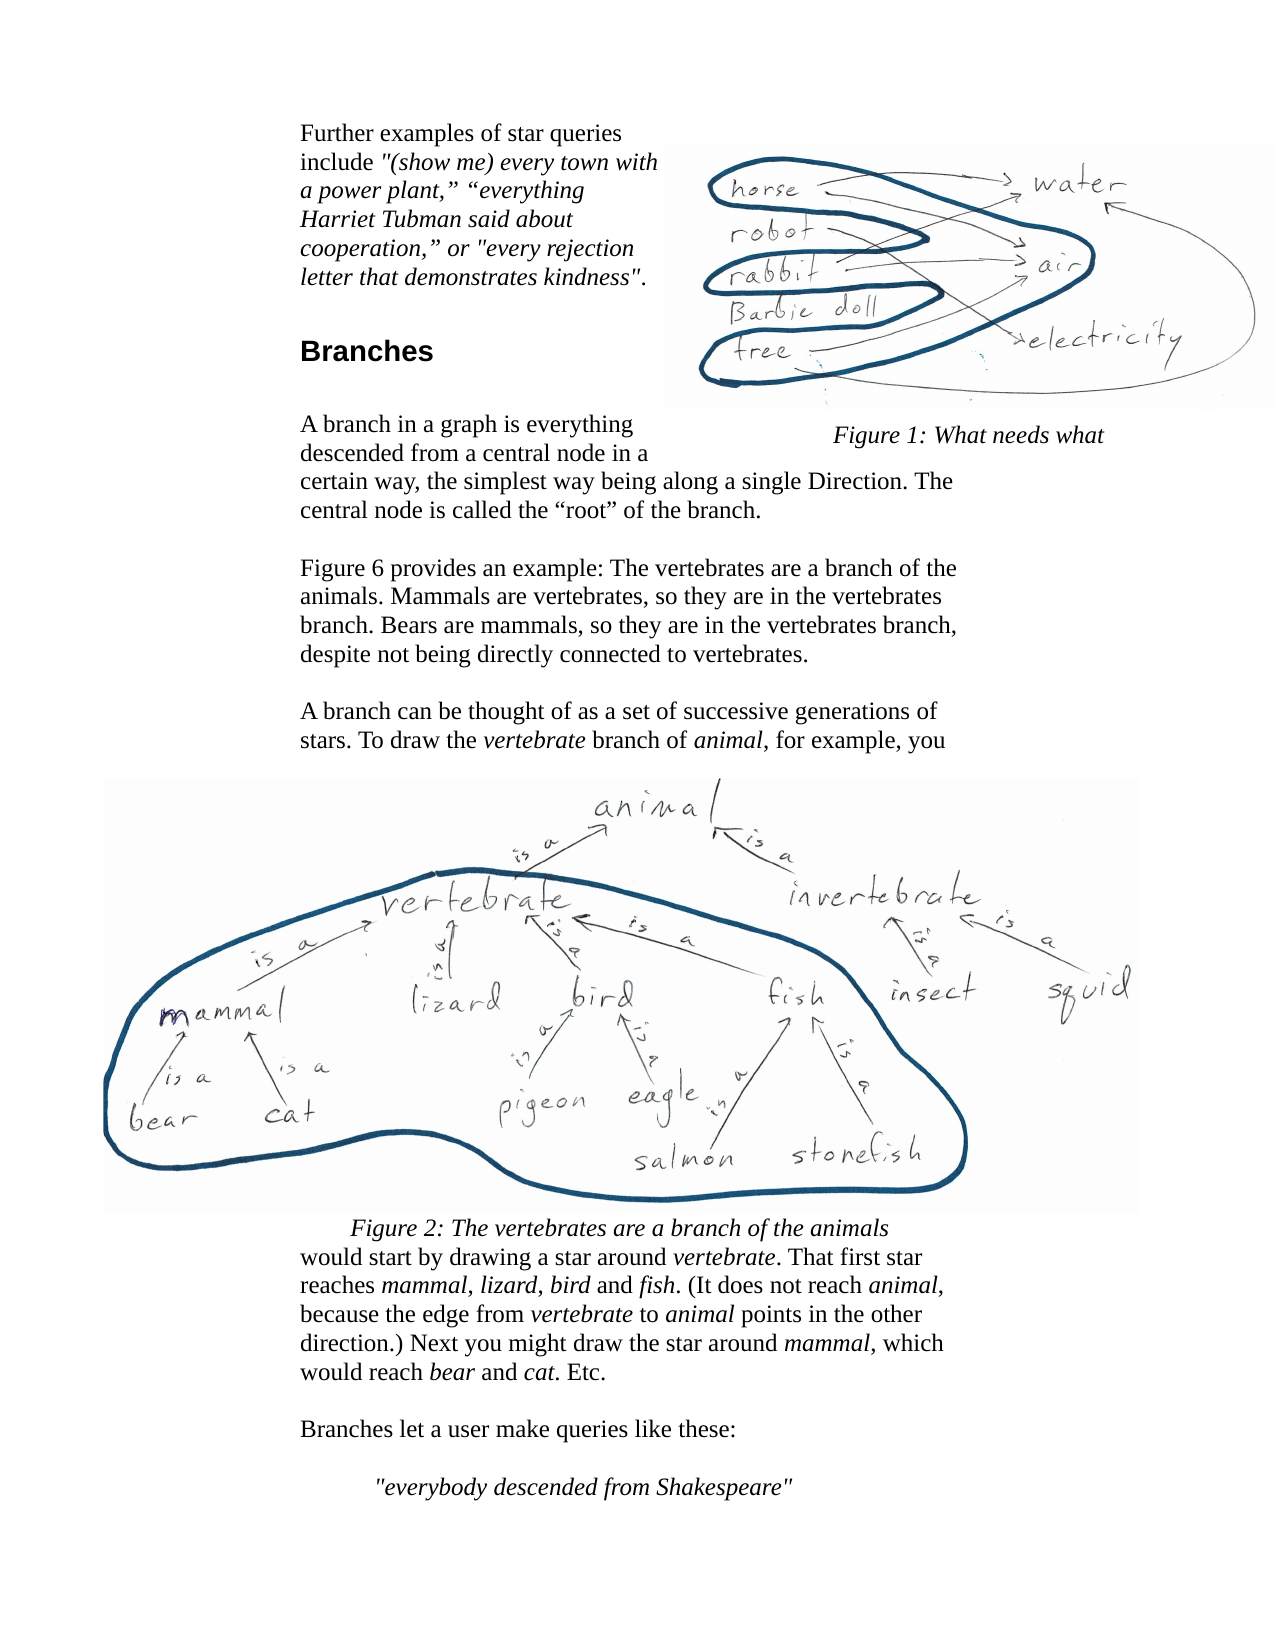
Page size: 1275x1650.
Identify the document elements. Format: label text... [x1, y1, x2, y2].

text Branches let a user make queries like these: [300, 1414, 975, 1443]
picture [664, 141, 1275, 411]
subtitle Branches [300, 334, 664, 368]
text A branch in a graph is everything descended from a central node in a certain way, the simplest way being along a single Direction. The central node is called the “root” of the branch. [300, 409, 975, 524]
picture [103, 778, 1139, 1213]
text "everybody descended from Shakespeare" [300, 1472, 975, 1500]
text Figure 1: What needs what [664, 411, 1275, 449]
text would start by drawing a star around vertebrate. That first star reaches mammal, lizard, bird and fish. (It does not reach animal, because the edge from vertebrate to animal points in the other direction.) Next you might draw the star around mammal, which would reach bear and cat. Etc. [300, 1242, 975, 1385]
text Figure 6 provides an example: The vertebrates are a branch of the animals. Mammals are vertebrates, so they are in the vertebrates branch. Bears are mammals, so they are in the vertebrates branch, despite not being directly connected to vertebrates. [300, 553, 975, 668]
text Further examples of star queries include "(show me) every town with a power plant,” “everything Harriet Tubman said about cooperation,” or "every rejection letter that demonstrates kindness". [300, 118, 1275, 291]
text Figure 2: The vertebrates are a branch of the animals [103, 1213, 1138, 1242]
text A branch can be thought of as a set of successive generations of stars. To draw the vertebrate branch of animal, for example, you [300, 696, 975, 766]
